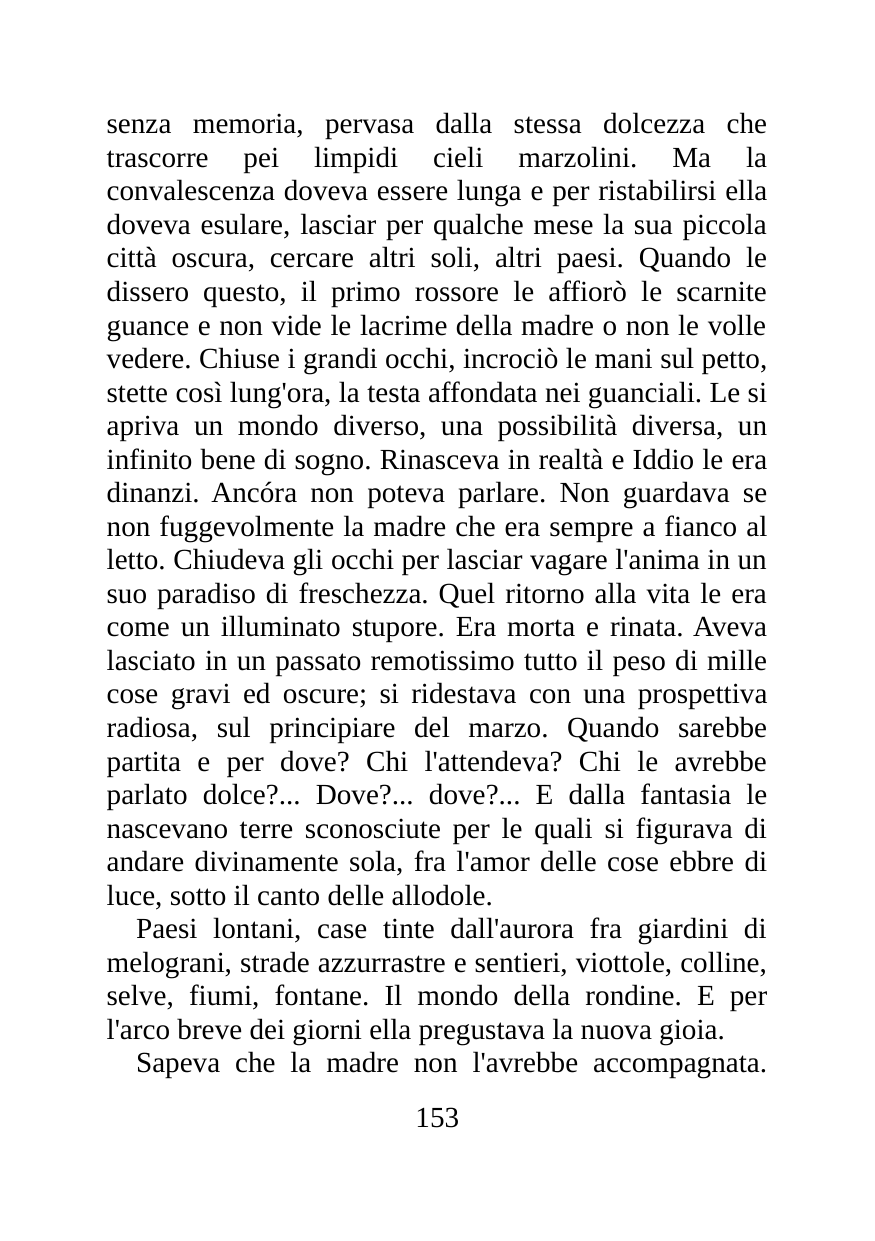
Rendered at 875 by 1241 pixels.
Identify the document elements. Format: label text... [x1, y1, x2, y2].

text Sapeva che la madre non l'avrebbe accompagnata. [106, 1046, 768, 1079]
text senza memoria, pervasa dalla stessa dolcezza che trascorre pei limpidi cieli marzolini. Ma la convalescenza doveva essere lunga e per ristabilirsi ella doveva esulare, lasciar per qualche mese la sua piccola città oscura, cercare altri soli, altri paesi. Quando le dissero questo, il primo rossore le affiorò le scarnite guance e non vide le lacrime della madre o non le volle vedere. Chiuse i grandi occhi, incrociò le mani sul petto, stette così lung'ora, la testa affondata nei guanciali. Le si apriva un mondo diverso, una possibilità diversa, un infinito bene di sogno. Rinasceva in realtà e Iddio le era dinanzi. Ancóra non poteva parlare. Non guardava se non fuggevolmente la madre che era sempre a fianco al letto. Chiudeva gli occhi per lasciar vagare l'anima in un suo paradiso di freschezza. Quel ritorno alla vita le era come un illuminato stupore. Era morta e rinata. Aveva lasciato in un passato remotissimo tutto il peso di mille cose gravi ed oscure; si ridestava con una prospettiva radiosa, sul principiare del marzo. Quando sarebbe partita e per dove? Chi l'attendeva? Chi le avrebbe parlato dolce?... Dove?... dove?... E dalla fantasia le nascevano terre sconosciute per le quali si figurava di andare divinamente sola, fra l'amor delle cose ebbre di luce, sotto il canto delle allodole. [106, 106, 768, 911]
text Paesi lontani, case tinte dall'aurora fra giardini di melograni, strade azzurrastre e sentieri, viottole, colline, selve, fiumi, fontane. Il mondo della rondine. E per l'arco breve dei giorni ella pregustava la nuova gioia. [106, 911, 768, 1046]
